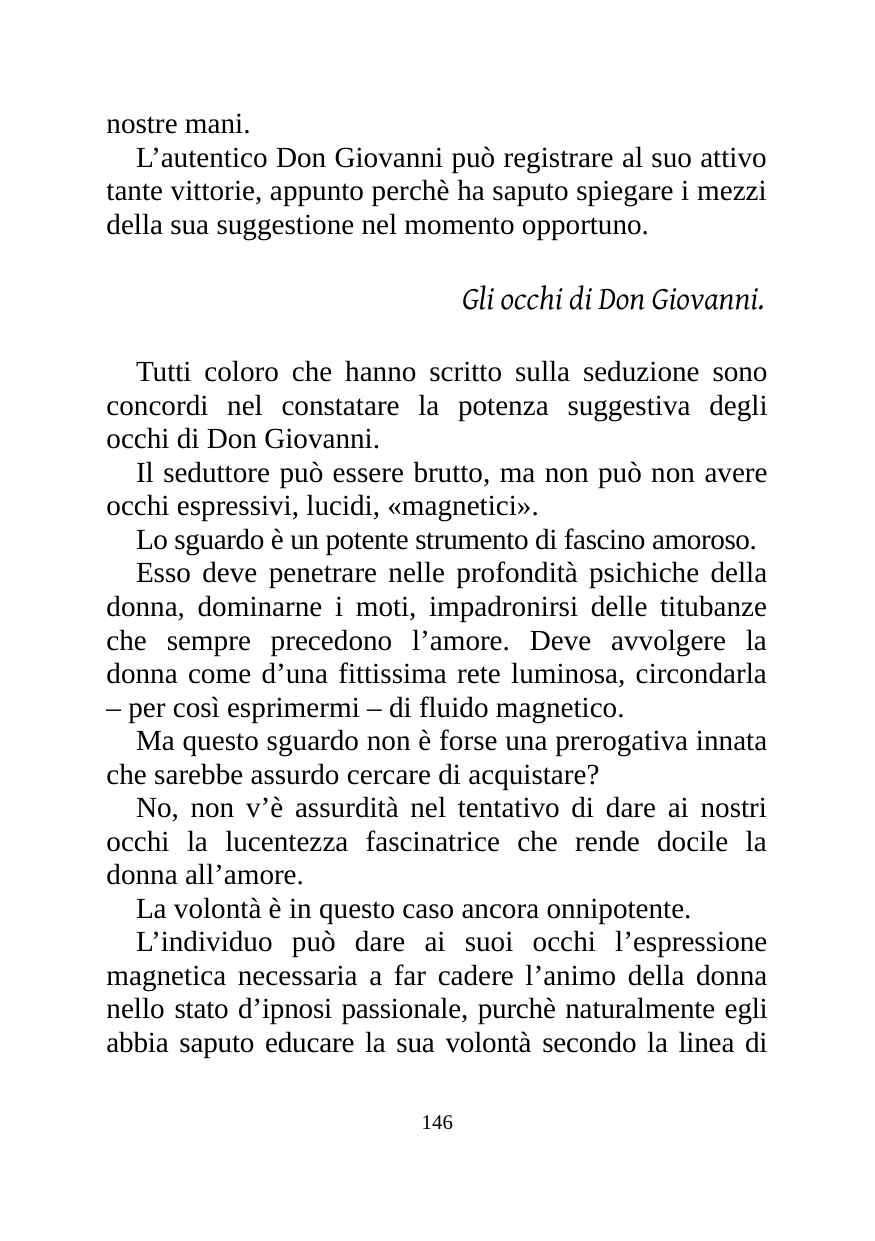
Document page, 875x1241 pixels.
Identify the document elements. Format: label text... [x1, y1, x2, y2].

text Il seduttore può essere brutto, ma non può non avere occhi espressivi, lucidi, «magnetici». [106, 455, 768, 522]
text Tutti coloro che hanno scritto sulla seduzione sono concordi nel constatare la potenza suggestiva degli occhi di Don Giovanni. [106, 354, 768, 455]
text Lo sguardo è un potente strumento di fascino amoroso. [106, 522, 768, 556]
text L’individuo può dare ai suoi occhi l’espressione magnetica necessaria a far cadere l’animo della donna nello stato d’ipnosi passionale, purchè naturalmente egli abbia saputo educare la sua volontà secondo la linea di [106, 924, 768, 1059]
text Esso deve penetrare nelle profondità psichiche della donna, dominarne i moti, impadronirsi delle titubanze che sempre precedono l’amore. Deve avvolgere la donna come d’una fittissima rete luminosa, circondarla – per così esprimermi – di fluido magnetico. [106, 556, 768, 723]
text Ma questo sguardo non è forse una prerogativa innata che sarebbe assurdo cercare di acquistare? [106, 723, 768, 790]
text nostre mani. [106, 106, 768, 140]
subtitle Gli occhi di Don Giovanni. [106, 282, 768, 319]
text L’autentico Don Giovanni può registrare al suo attivo tante vittorie, appunto perchè ha saputo spiegare i mezzi della sua suggestione nel momento opportuno. [106, 140, 768, 240]
text La volontà è in questo caso ancora onnipotente. [106, 891, 768, 924]
text No, non v’è assurdità nel tentativo di dare ai nostri occhi la lucentezza fascinatrice che rende docile la donna all’amore. [106, 790, 768, 891]
